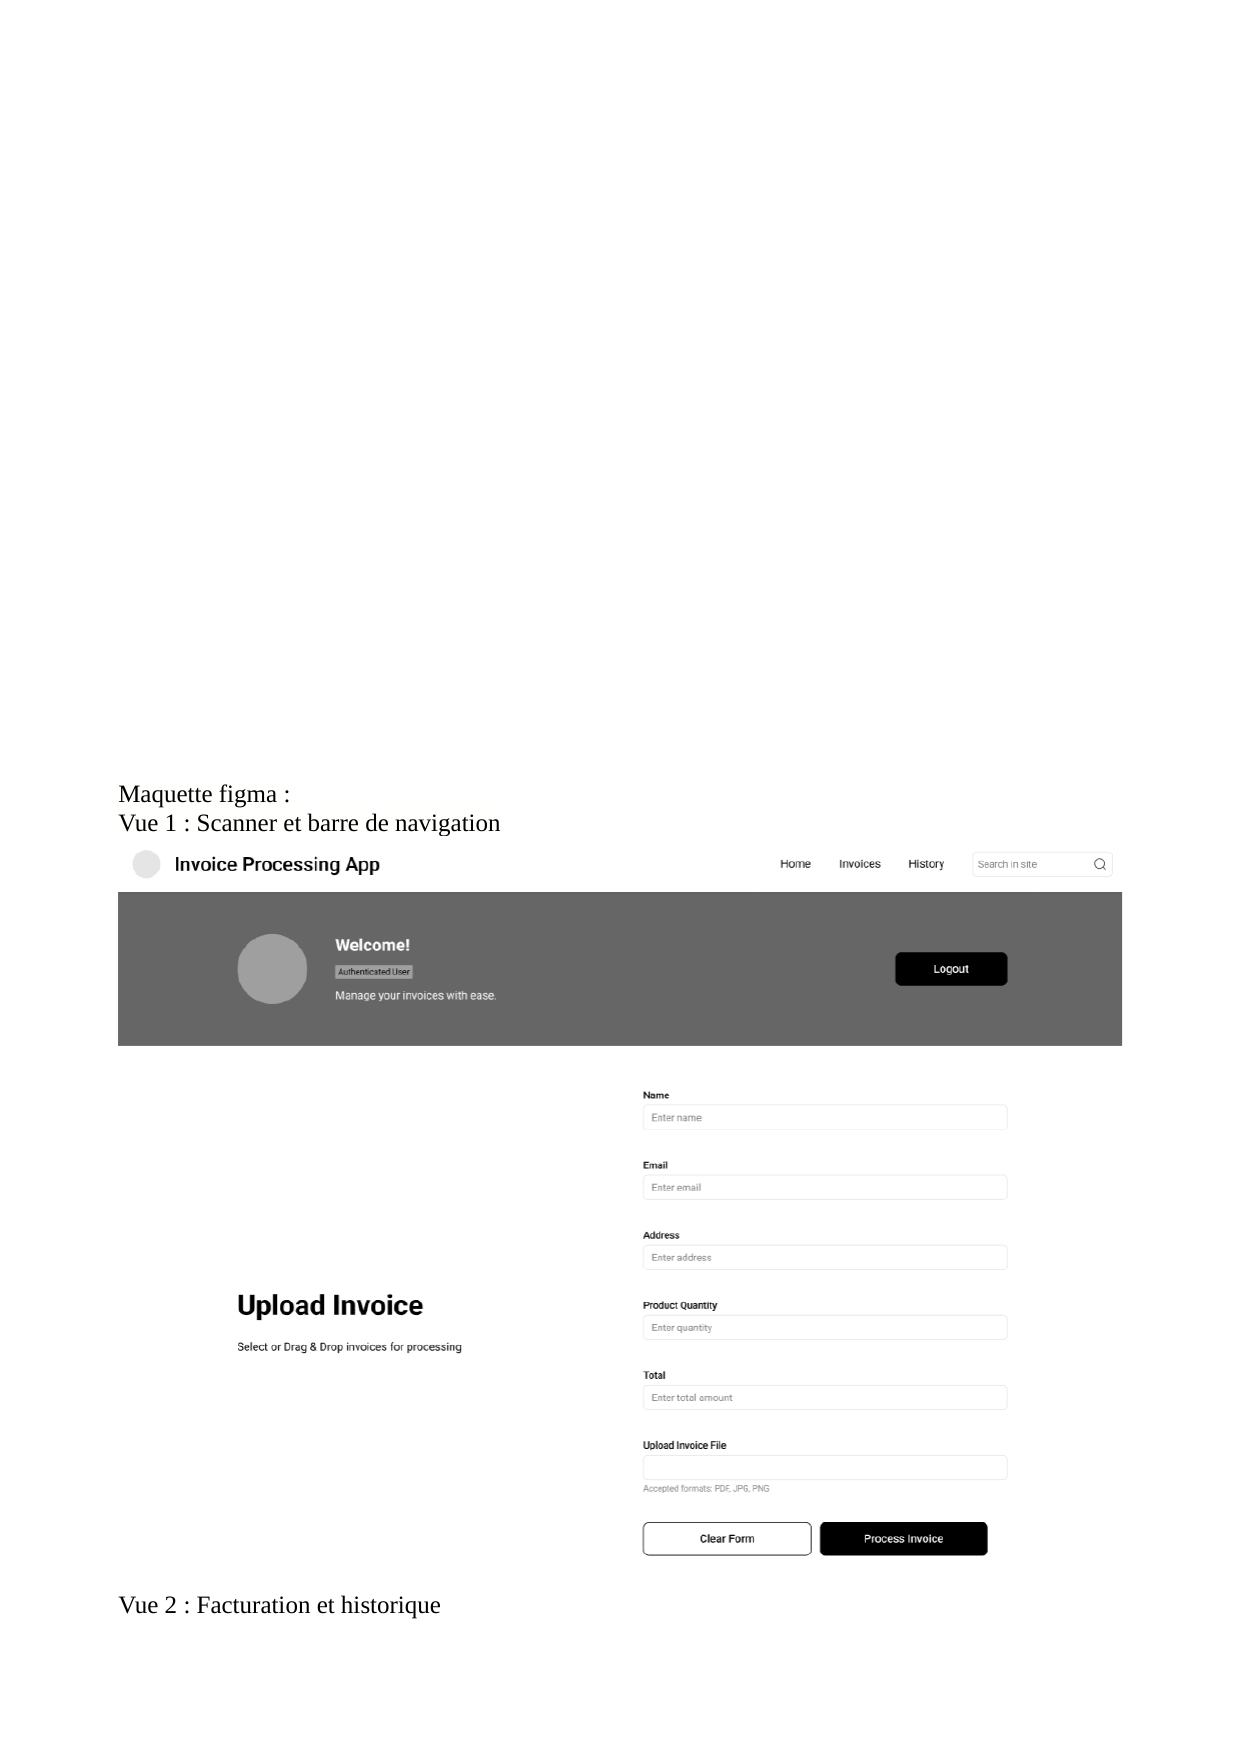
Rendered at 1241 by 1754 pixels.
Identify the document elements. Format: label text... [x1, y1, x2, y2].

text Vue 2 : Facturation et historique [118, 1590, 1122, 1619]
text Vue 1 : Scanner et barre de navigation [118, 808, 1122, 836]
text Maquette figma : [118, 779, 1122, 808]
picture [118, 836, 1123, 1562]
